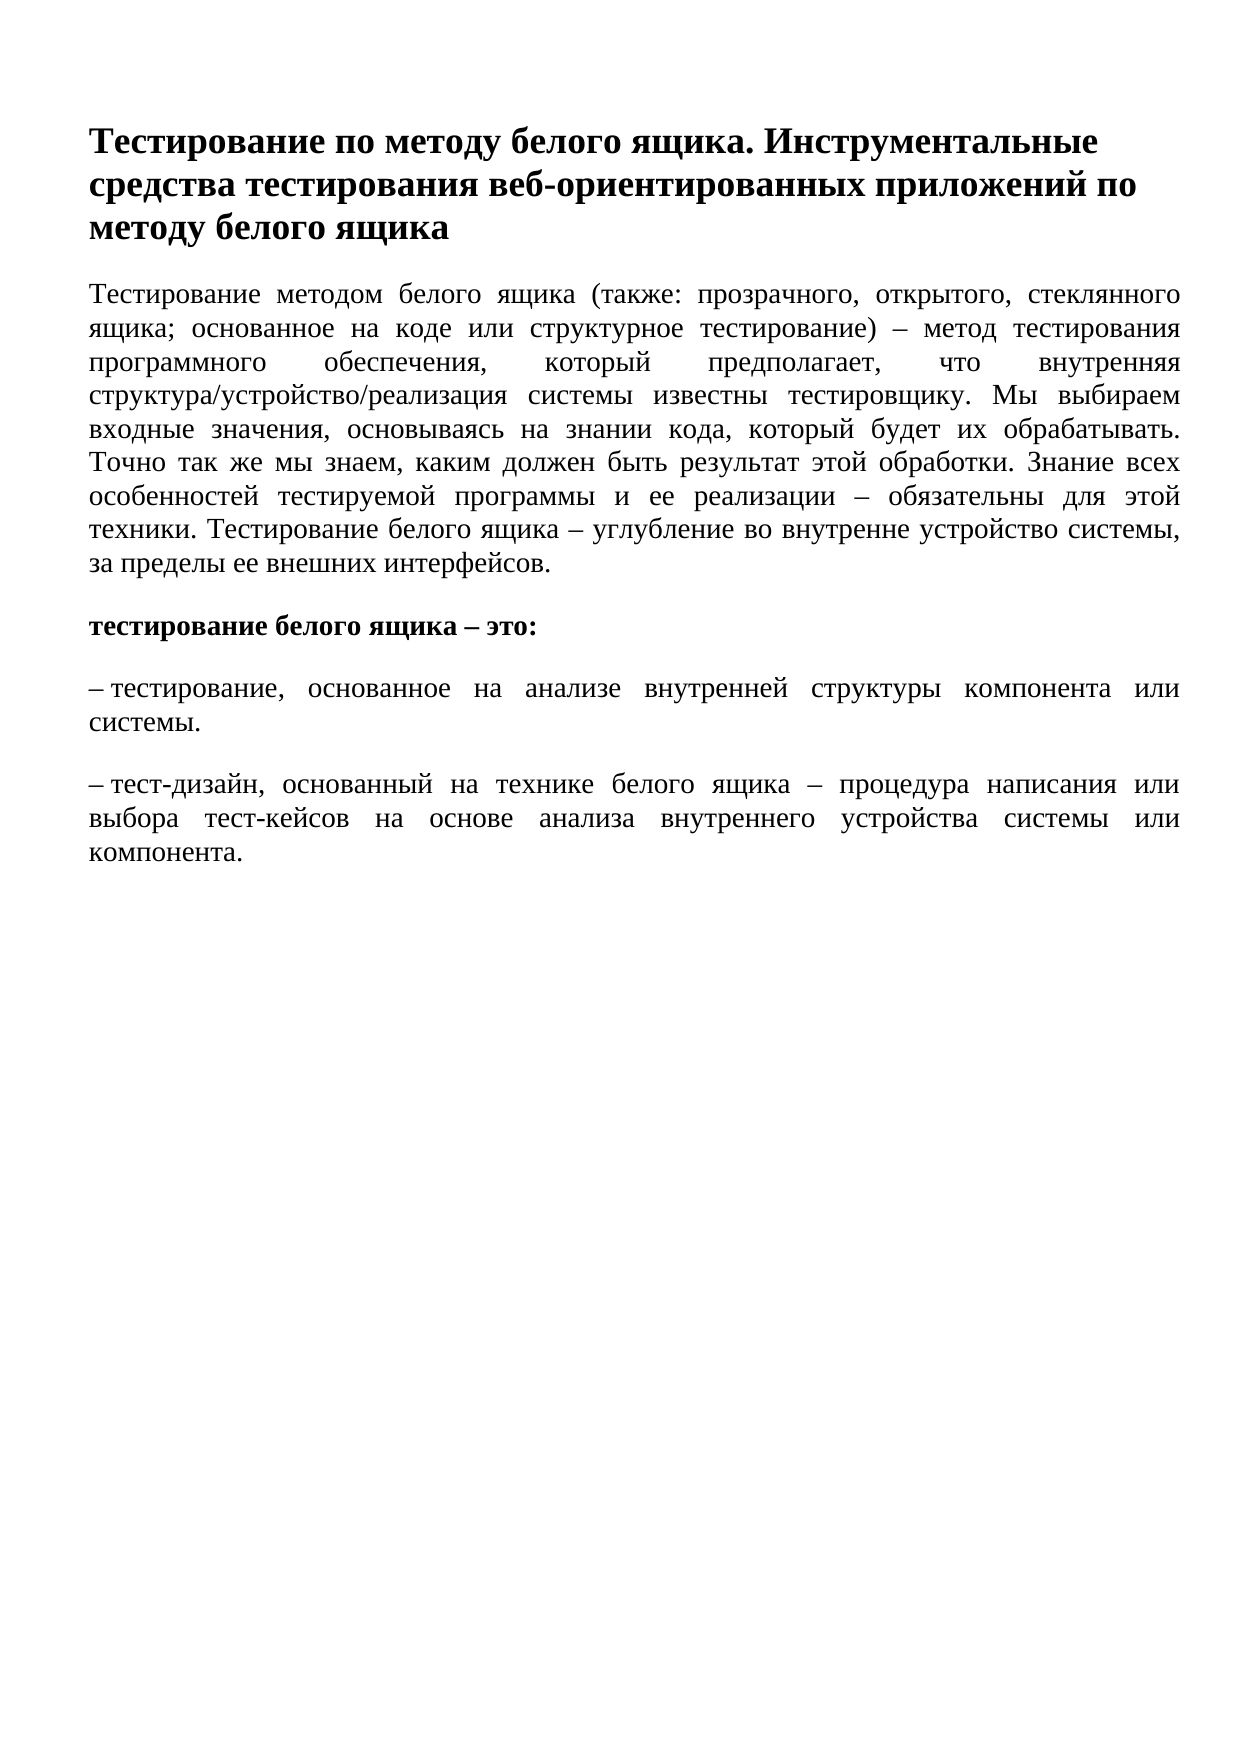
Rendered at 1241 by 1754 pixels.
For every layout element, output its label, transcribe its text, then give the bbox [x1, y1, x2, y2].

text – тест-дизайн, основанный на технике белого ящика – процедура написания или выбора тест-кейсов на основе анализа внутреннего устройства системы или компонента. [89, 767, 1181, 867]
text Тестирование по методу белого ящика. Инструментальные средства тестирования веб-ориентированных приложений по методу белого ящика [89, 118, 1181, 247]
text – тестирование, основанное на анализе внутренней структуры компонента или системы. [89, 670, 1181, 737]
text Тестирование методом белого ящика (также: прозрачного, открытого, стеклянного ящика; основанное на коде или структурное тестирование) – метод тестирования программного обеспечения, который предполагает, что внутренняя структура/устройство/реализация системы известны тестировщику. Мы выбираем входные значения, основываясь на знании кода, который будет их обрабатывать. Точно так же мы знаем, каким должен быть результат этой обработки. Знание всех особенностей тестируемой программы и ее реализации – обязательны для этой техники. Тестирование белого ящика – углубление во внутренне устройство системы, за пределы ее внешних интерфейсов. [89, 277, 1181, 578]
text тестирование белого ящика – это: [89, 608, 1181, 641]
